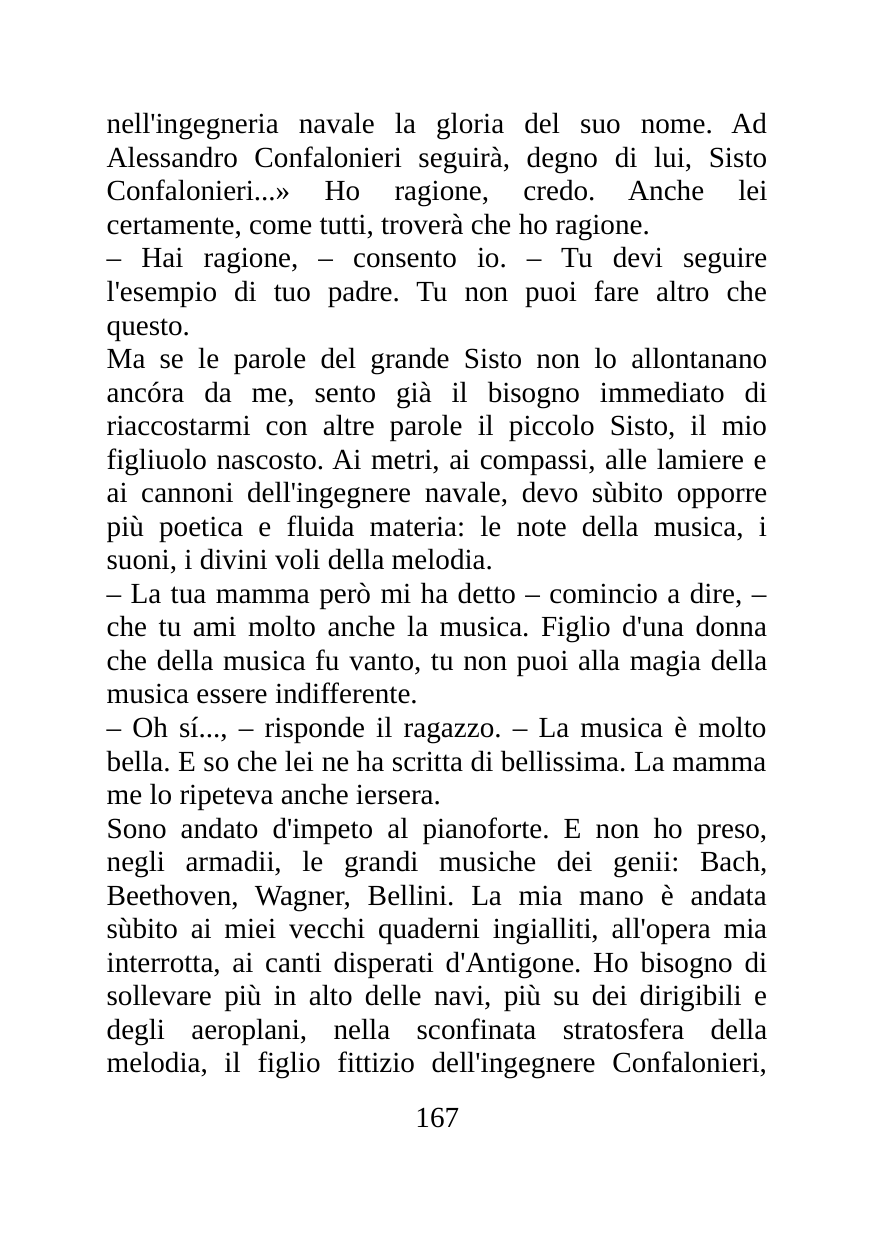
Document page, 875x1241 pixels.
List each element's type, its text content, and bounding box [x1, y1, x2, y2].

text Sono andato d'impeto al pianoforte. E non ho preso, negli armadii, le grandi musiche dei genii: Bach, Beethoven, Wagner, Bellini. La mia mano è andata sùbito ai miei vecchi quaderni ingialliti, all'opera mia interrotta, ai canti disperati d'Antigone. Ho bisogno di sollevare più in alto delle navi, più su dei dirigibili e degli aeroplani, nella sconfinata stratosfera della melodia, il figlio fittizio dell'ingegnere Confalonieri, [106, 811, 768, 1079]
text – Oh sí..., – risponde il ragazzo. – La musica è molto bella. E so che lei ne ha scritta di bellissima. La mamma me lo ripeteva anche iersera. [106, 710, 768, 811]
text nell'ingegneria navale la gloria del suo nome. Ad Alessandro Confalonieri seguirà, degno di lui, Sisto Confalonieri...» Ho ragione, credo. Anche lei certamente, come tutti, troverà che ho ragione. [106, 106, 768, 241]
text – La tua mamma però mi ha detto – comincio a dire, – che tu ami molto anche la musica. Figlio d'una donna che della musica fu vanto, tu non puoi alla magia della musica essere indifferente. [106, 576, 768, 710]
text – Hai ragione, – consento io. – Tu devi seguire l'esempio di tuo padre. Tu non puoi fare altro che questo. [106, 241, 768, 341]
text Ma se le parole del grande Sisto non lo allontanano ancóra da me, sento già il bisogno immediato di riaccostarmi con altre parole il piccolo Sisto, il mio figliuolo nascosto. Ai metri, ai compassi, alle lamiere e ai cannoni dell'ingegnere navale, devo sùbito opporre più poetica e fluida materia: le note della musica, i suoni, i divini voli della melodia. [106, 341, 768, 576]
